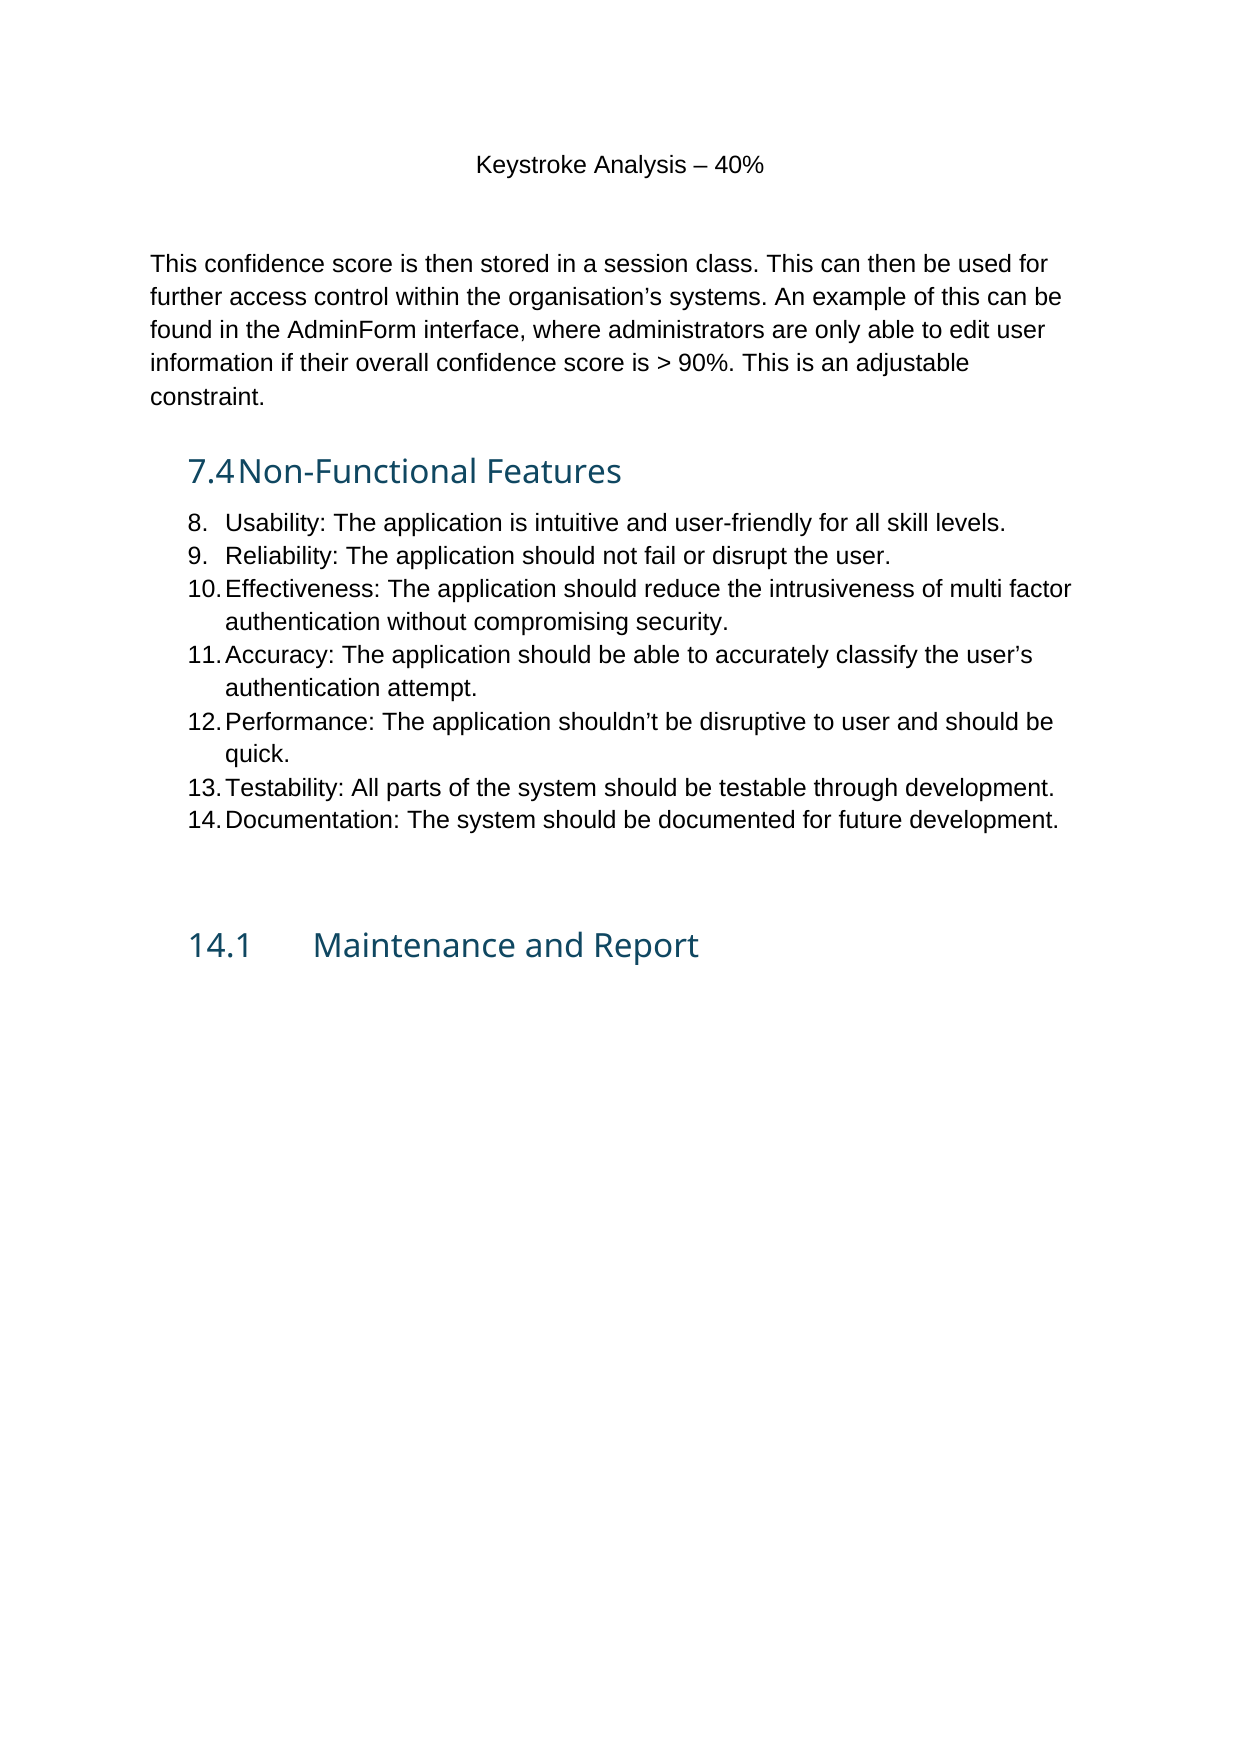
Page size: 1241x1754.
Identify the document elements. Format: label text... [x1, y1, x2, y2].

list Effectiveness: The application should reduce the intrusiveness of multi factor authentication without compromising security. [187, 574, 1090, 636]
list Documentation: The system should be documented for future development. [187, 806, 1090, 834]
list Accuracy: The application should be able to accurately classify the user’s authentication attempt. [187, 640, 1090, 702]
text This confidence score is then stored in a session class. This can then be used for further access control within the organisation’s systems. An example of this can be found in the AdminForm interface, where administrators are only able to edit user information if their overall confidence score is > 90%. This is an adjustable constraint. [150, 249, 1090, 410]
list Testability: All parts of the system should be testable through development. [187, 772, 1090, 801]
subtitle Maintenance and Report [187, 922, 1090, 967]
list Usability: The application is intuitive and user-friendly for all skill levels. [187, 508, 1090, 537]
text Keystroke Analysis – 40% [150, 150, 1090, 179]
list Reliability: The application should not fail or disrupt the user. [187, 541, 1090, 570]
list Performance: The application shouldn’t be disruptive to user and should be quick. [187, 706, 1090, 768]
subtitle Non-Functional Features [187, 448, 1090, 493]
